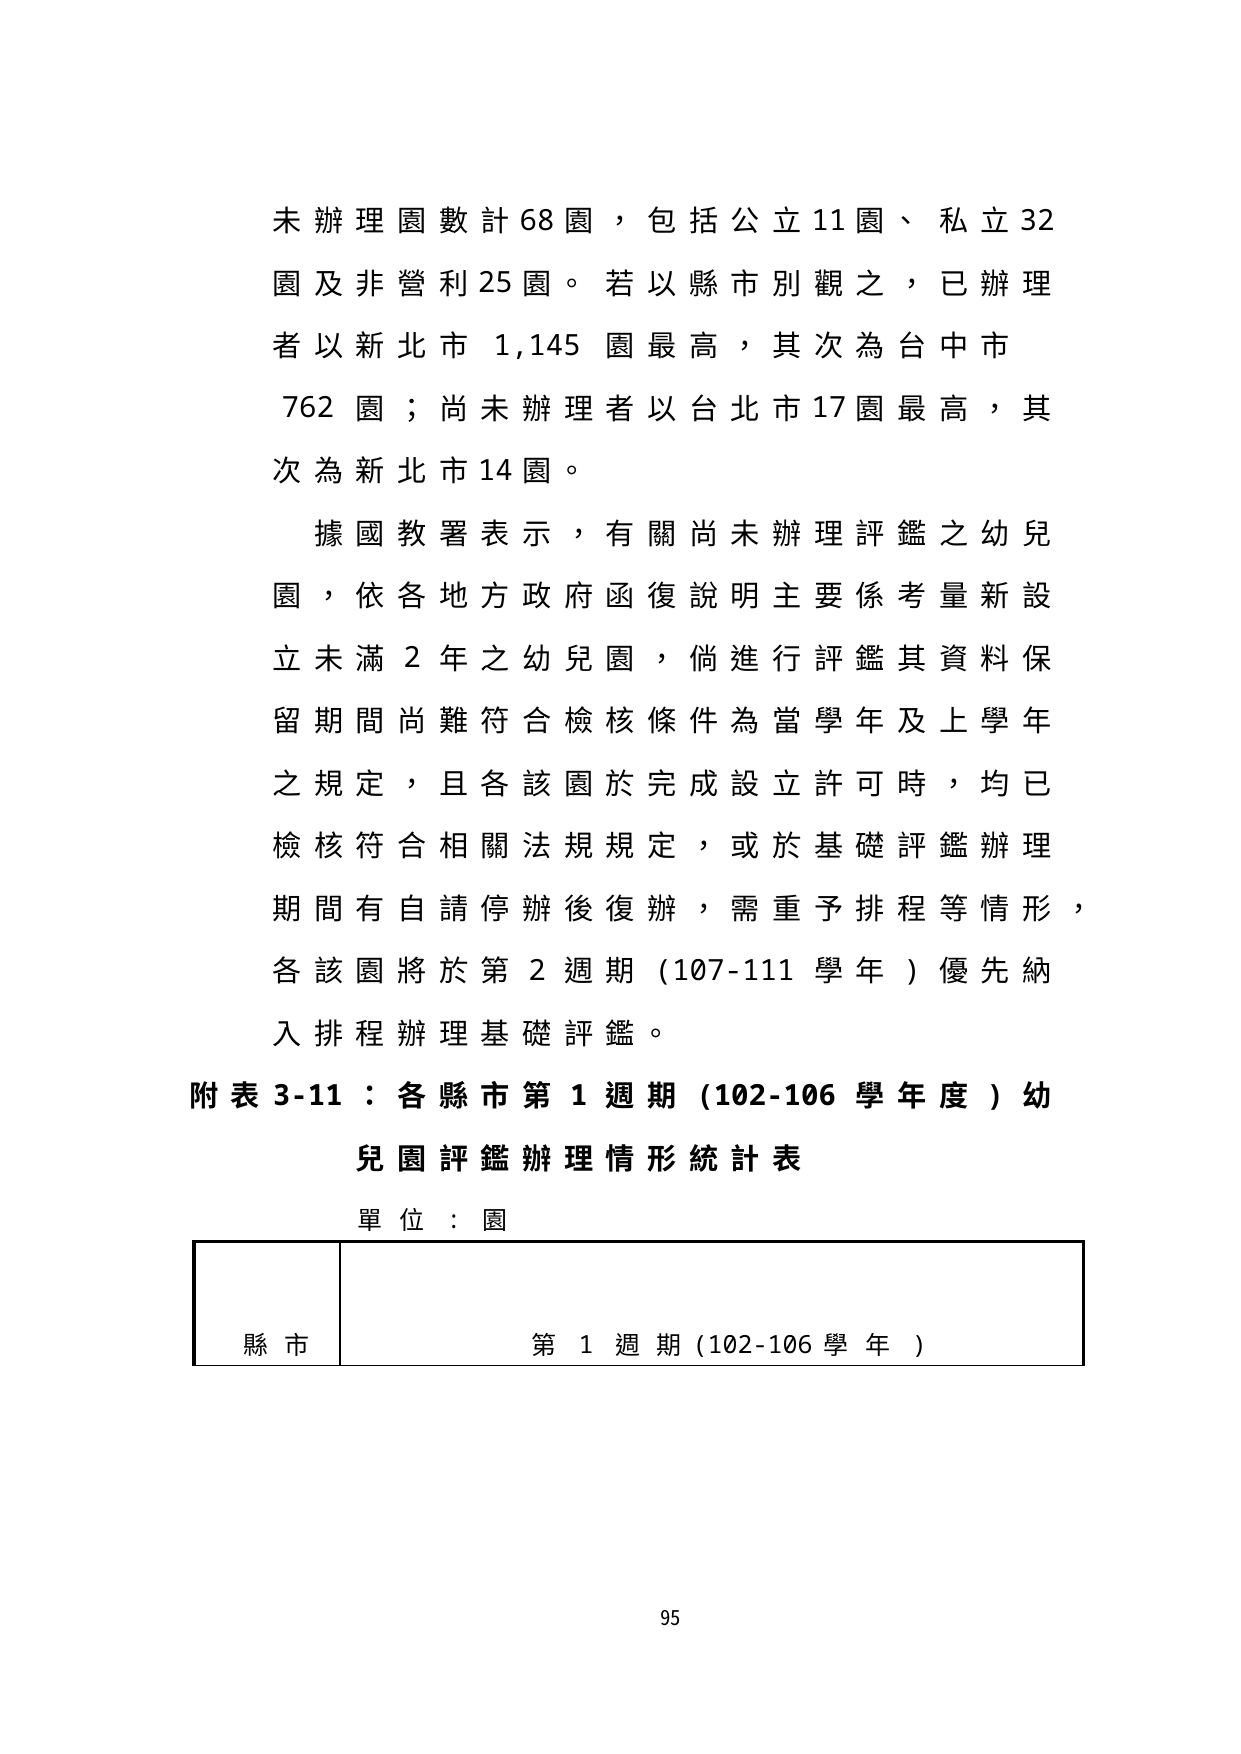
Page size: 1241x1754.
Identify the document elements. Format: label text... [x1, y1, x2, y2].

text 據國教署表示，有關尚未辦理評鑑之幼兒園，依各地方政府函復說明主要係考量新設立未滿2年之幼兒園，倘進行評鑑其資料保留期間尚難符合檢核條件為當學年及上學年之規定，且各該園於完成設立許可時，均已檢核符合相關法規規定，或於基礎評鑑辦理期間有自請停辦後復辦，需重予排程等情形，各該園將於第2週期(107-111學年)優先納入排程辦理基礎評鑑。 [242, 490, 1058, 1052]
table_header 縣市 [196, 1243, 339, 1365]
text 附表3-11：各縣市第1週期(102-106學年度)幼兒園評鑑辦理情形統計表 單位:園 [183, 1052, 1058, 1240]
table_header 第1週期(102-106學年) [341, 1243, 1082, 1365]
text 未辦理園數計68園，包括公立11園、私立32園及非營利25園。若以縣市別觀之，已辦理者以新北市1,145園最高，其次為台中市762園；尚未辦理者以台北市17園最高，其次為新北市14園。 [242, 177, 1058, 490]
